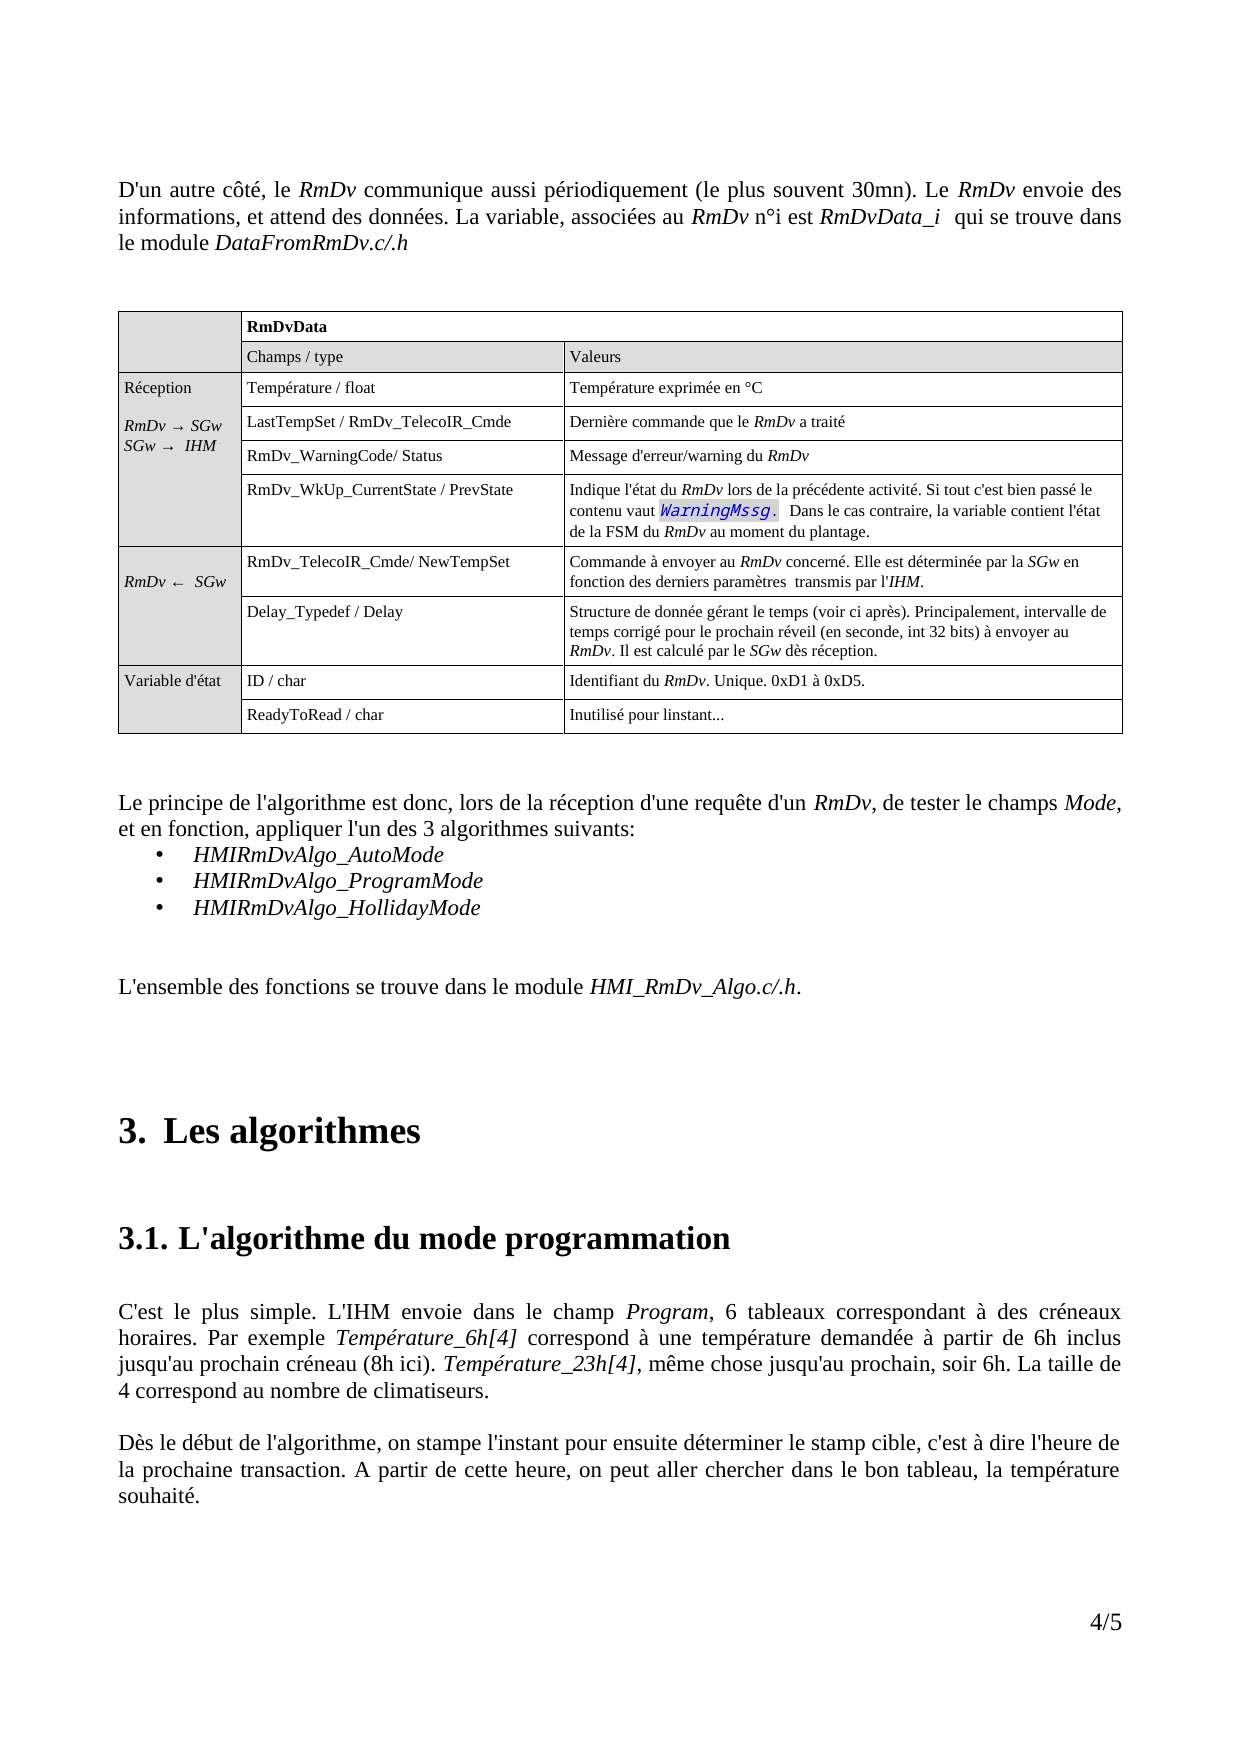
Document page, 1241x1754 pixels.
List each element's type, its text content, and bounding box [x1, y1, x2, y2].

table_cell Champs / type [242, 342, 563, 372]
table_cell Delay_Typedef / Delay [242, 597, 563, 665]
table_cell RmDv_WarningCode/ Status [242, 441, 563, 474]
text L'ensemble des fonctions se trouve dans le module HMI_RmDv_Algo.c/.h. [118, 973, 1122, 999]
text C'est le plus simple. L'IHM envoie dans le champ Program, 6 tableaux correspondant à des créneaux horaires. Par exemple Température_6h[4] correspond à une température demandée à partir de 6h inclus jusqu'au prochain créneau (8h ici). Température_23h[4], même chose jusqu'au prochain, soir 6h. La taille de 4 correspond au nombre de climatiseurs. [118, 1298, 1122, 1403]
text Dès le début de l'algorithme, on stampe l'instant pour ensuite déterminer le stamp cible, c'est à dire l'heure de la prochaine transaction. A partir de cette heure, on peut aller chercher dans le bon tableau, la température souhaité. [118, 1429, 1122, 1508]
table_cell ReadyToRead / char [242, 700, 563, 733]
table_cell Température exprimée en °C [565, 373, 1122, 406]
table_cell RmDv_TelecoIR_Cmde/ NewTempSet [242, 547, 563, 596]
table_cell Indique l'état du RmDv lors de la précédente activité. Si tout c'est bien passé le contenu vaut WarningMssg. Dans le cas contraire, la variable contient l'état de la FSM du RmDv au moment du plantage. [565, 475, 1122, 546]
table_cell RmDv ← SGw [119, 547, 241, 665]
table_cell Message d'erreur/warning du RmDv [565, 441, 1122, 474]
text Le principe de l'algorithme est donc, lors de la réception d'une requête d'un RmDv, de tester le champs Mode, et en fonction, appliquer l'un des 3 algorithmes suivants: [118, 788, 1122, 841]
table_cell ID / char [242, 666, 563, 699]
table_header [119, 312, 241, 372]
table_cell Variable d'état [119, 666, 241, 733]
subtitle L'algorithme du mode programmation [118, 1218, 1122, 1256]
table_cell Dernière commande que le RmDv a traité [565, 407, 1122, 440]
table_header RmDvData [242, 312, 1122, 341]
list HMIRmDvAlgo_HollidayMode [156, 894, 1122, 920]
list HMIRmDvAlgo_AutoMode [156, 841, 1122, 868]
table_cell RmDv_WkUp_CurrentState / PrevState [242, 475, 563, 546]
table_cell Structure de donnée gérant le temps (voir ci après). Principalement, intervalle de temps corrigé pour le prochain réveil (en seconde, int 32 bits) à envoyer au RmDv. Il est calculé par le SGw dès réception. [565, 597, 1122, 665]
table_cell Inutilisé pour linstant... [565, 700, 1122, 733]
list HMIRmDvAlgo_ProgramMode [156, 868, 1122, 894]
table_cell Commande à envoyer au RmDv concerné. Elle est déterminée par la SGw en fonction des derniers paramètres transmis par l'IHM. [565, 547, 1122, 596]
table_cell Valeurs [565, 342, 1122, 372]
table_cell Identifiant du RmDv. Unique. 0xD1 à 0xD5. [565, 666, 1122, 699]
table_cell Température / float [242, 373, 563, 406]
text D'un autre côté, le RmDv communique aussi périodiquement (le plus souvent 30mn). Le RmDv envoie des informations, et attend des données. La variable, associées au RmDv n°i est RmDvData_i qui se trouve dans le module DataFromRmDv.c/.h [118, 176, 1122, 255]
table_cell Réception RmDv → SGw SGw → IHM [119, 373, 241, 546]
table_cell LastTempSet / RmDv_TelecoIR_Cmde [242, 407, 563, 440]
subtitle Les algorithmes [118, 1108, 1122, 1152]
